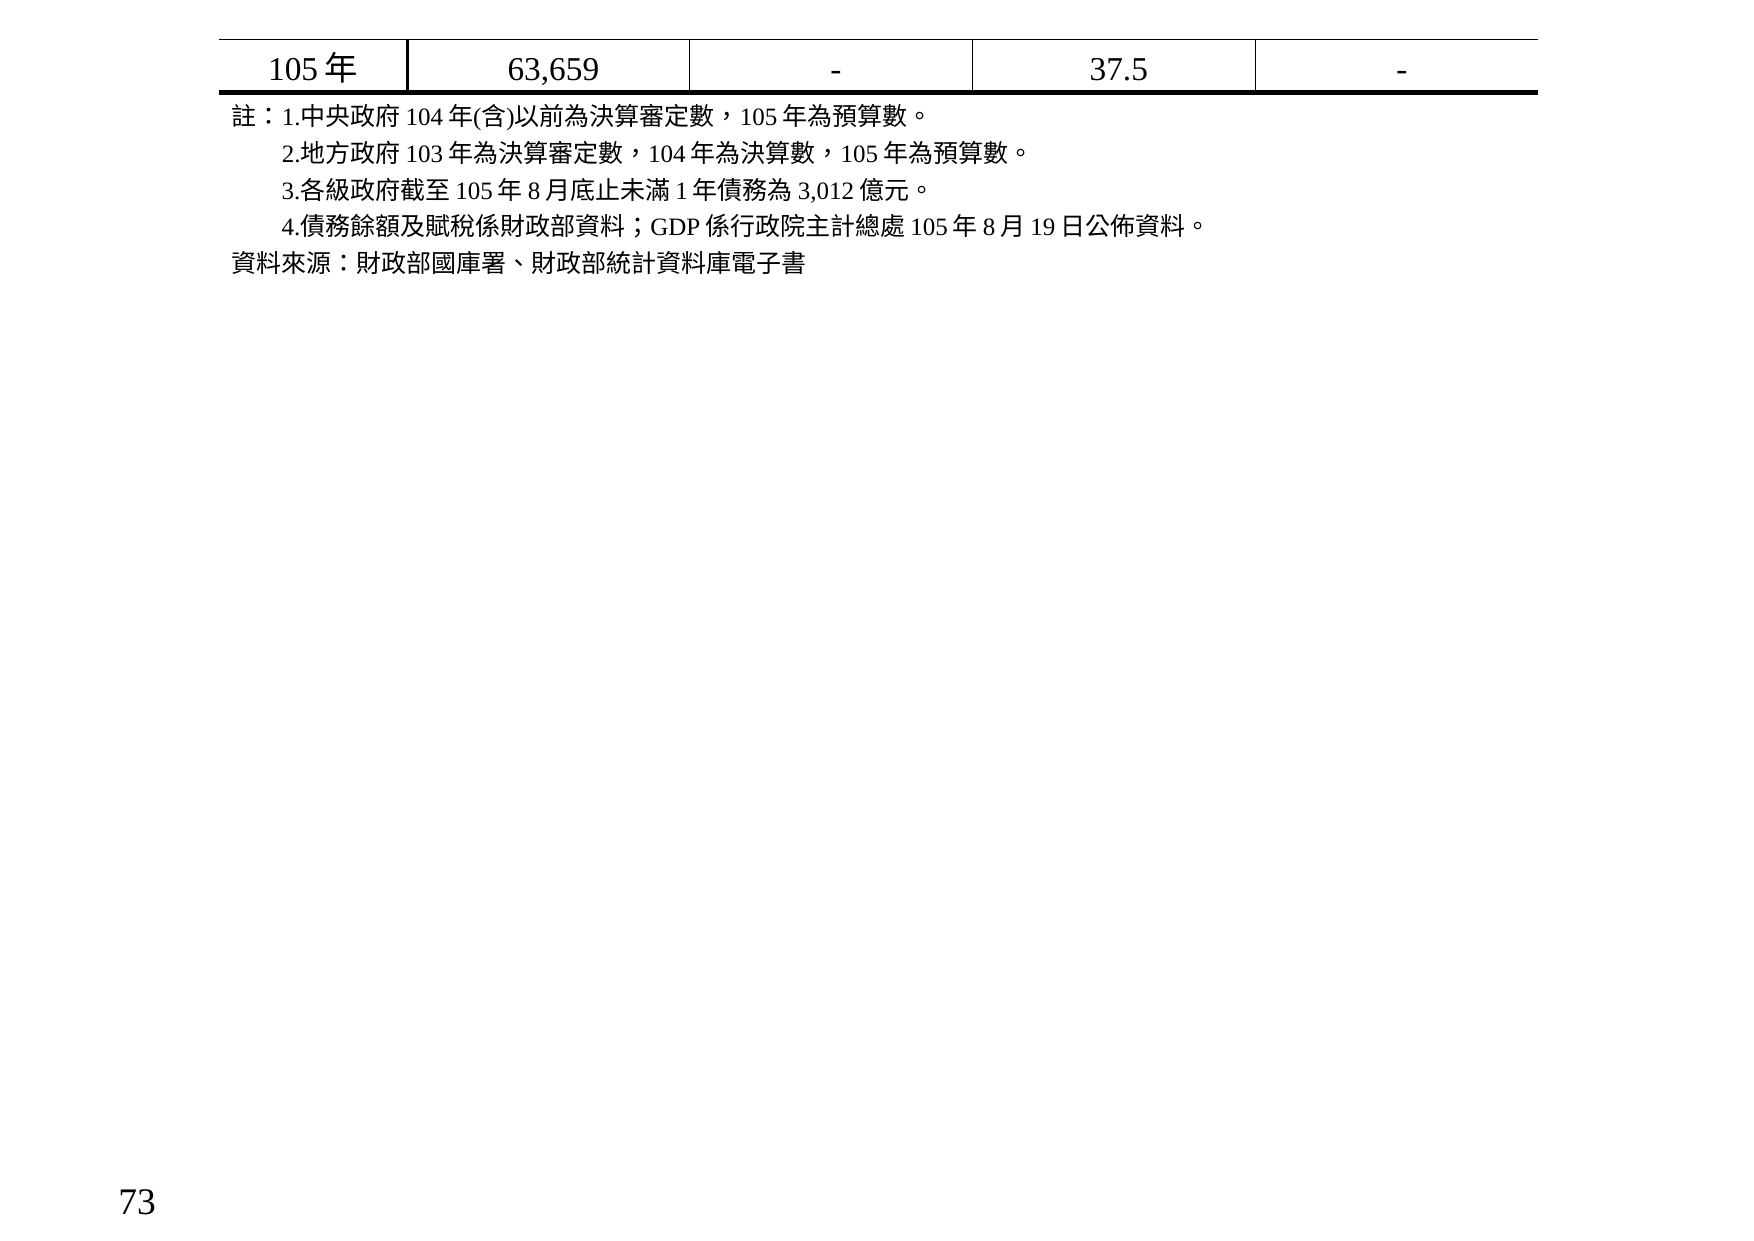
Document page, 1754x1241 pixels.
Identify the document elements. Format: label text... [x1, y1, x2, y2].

text 註：1.中央政府104年(含)以前為決算審定數，105年為預算數。 [232, 102, 1543, 132]
text 3.各級政府截至105年8月底止未滿1年債務為3,012億元。 [128, 176, 1543, 205]
text 4.債務餘額及賦稅係財政部資料；GDP係行政院主計總處105年8月19日公佈資料。 [128, 212, 1543, 242]
text 2.地方政府103年為決算審定數，104年為決算數，105年為預算數。 [232, 139, 1543, 168]
table_cell 37.5 [973, 40, 1255, 90]
table_cell - [1256, 40, 1538, 90]
table_cell 105年 [219, 40, 406, 90]
table_cell - [690, 40, 972, 90]
table_cell 63,659 [409, 40, 689, 90]
text 資料來源：財政部國庫署、財政部統計資料庫電子書 [232, 249, 1543, 278]
